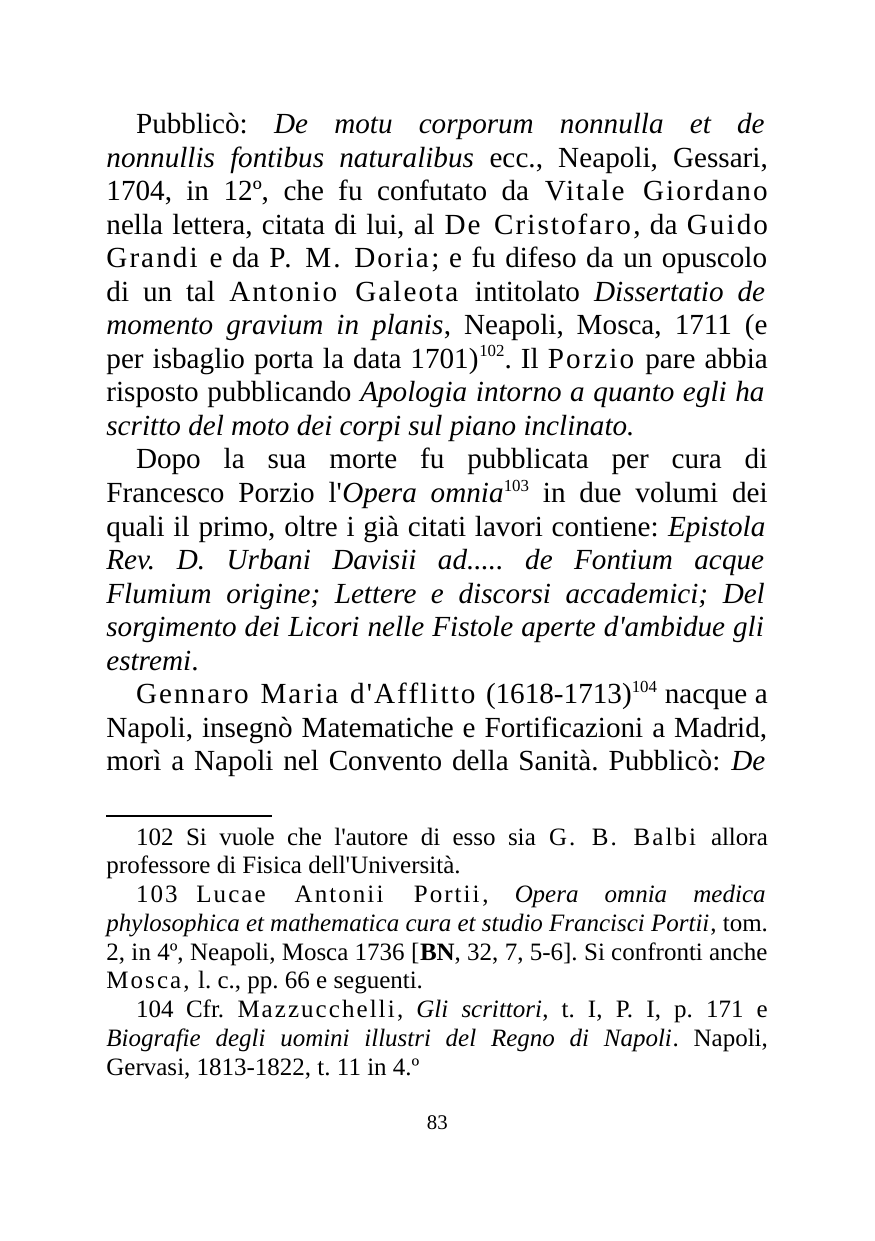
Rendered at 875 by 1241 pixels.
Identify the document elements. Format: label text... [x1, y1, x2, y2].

text Lucae Antonii Portii, Opera omnia medica phylosophica et mathematica cura et studio Francisci Portii, tom. 2, in 4º, Neapoli, Mosca 1736 [BN, 32, 7, 5-6]. Si confronti anche Mosca, l. c., pp. 66 e seguenti. [106, 879, 768, 994]
text Pubblicò: De motu corporum nonnulla et de nonnullis fontibus naturalibus ecc., Neapoli, Gessari, 1704, in 12º, che fu confutato da Vitale Giordano nella lettera, citata di lui, al De Cristofaro, da Guido Grandi e da P. M. Doria; e fu difeso da un opuscolo di un tal Antonio Galeota intitolato Dissertatio de momento gravium in planis, Neapoli, Mosca, 1711 (e per isbaglio porta la data 1701). Il Porzio pare abbia risposto pubblicando Apologia intorno a quanto egli ha scritto del moto dei corpi sul piano inclinato. [106, 106, 768, 442]
text Cfr. Mazzucchelli, Gli scrittori, t. I, P. I, p. 171 e Biografie degli uomini illustri del Regno di Napoli. Napoli, Gervasi, 1813-1822, t. 11 in 4.º [106, 994, 768, 1080]
text Gennaro Maria d'Afflitto (1618-1713) nacque a Napoli, insegnò Matematiche e Fortificazioni a Madrid, morì a Napoli nel Convento della Sanità. Pubblicò: De [106, 676, 768, 777]
text Dopo la sua morte fu pubblicata per cura di Francesco Porzio l'Opera omnia in due volumi dei quali il primo, oltre i già citati lavori contiene: Epistola Rev. D. Urbani Davisii ad..... de Fontium acque Flumium origine; Lettere e discorsi accademici; Del sorgimento dei Licori nelle Fistole aperte d'ambidue gli estremi. [106, 442, 768, 676]
text Si vuole che l'autore di esso sia G. B. Balbi allora professore di Fisica dell'Università. [106, 822, 768, 879]
